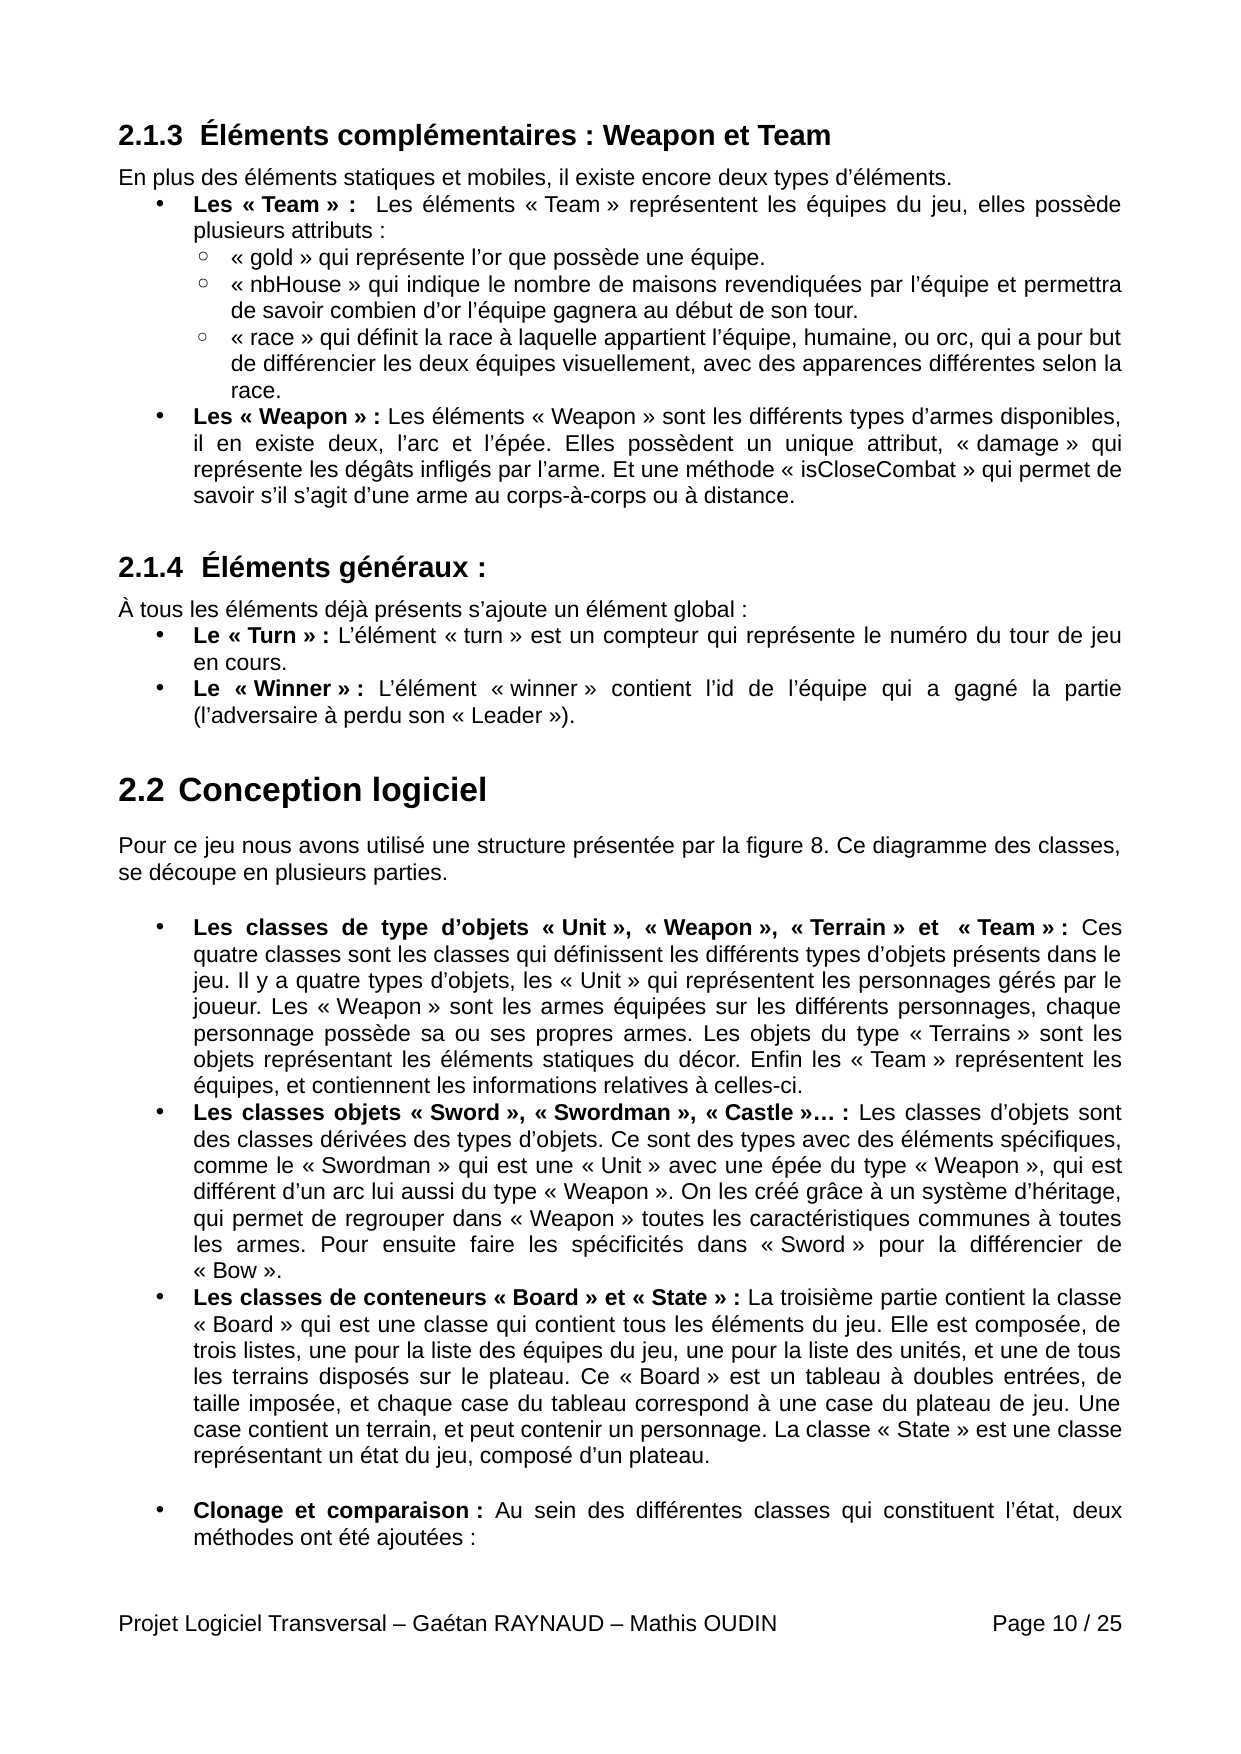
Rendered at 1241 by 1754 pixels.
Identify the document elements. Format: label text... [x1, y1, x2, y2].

list Les classes de conteneurs « Board » et « State » : La troisième partie contient la classe « Board » qui est une classe qui contient tous les éléments du jeu. Elle est composée, de trois listes, une pour la liste des équipes du jeu, une pour la liste des unités, et une de tous les terrains disposés sur le plateau. Ce « Board » est un tableau à doubles entrées, de taille imposée, et chaque case du tableau correspond à une case du plateau de jeu. Une case contient un terrain, et peut contenir un personnage. La classe « State » est une classe représentant un état du jeu, composé d’un plateau. [156, 1284, 1122, 1469]
subtitle Éléments complémentaires : Weapon et Team [118, 118, 1122, 152]
list Les « Weapon » : Les éléments « Weapon » sont les différents types d’armes disponibles, il en existe deux, l’arc et l’épée. Elles possèdent un unique attribut, « damage » qui représente les dégâts infligés par l’arme. Et une méthode « isCloseCombat » qui permet de savoir s’il s’agit d’une arme au corps-à-corps ou à distance. [156, 403, 1122, 509]
list « gold » qui représente l’or que possède une équipe. [193, 244, 1122, 271]
text Pour ce jeu nous avons utilisé une structure présentée par la figure 8. Ce diagramme des classes, se découpe en plusieurs parties. [118, 832, 1122, 885]
list Le « Winner » : L’élément « winner » contient l’id de l’équipe qui a gagné la partie (l’adversaire à perdu son « Leader »). [156, 675, 1122, 729]
list Le « Turn » : L’élément « turn » est un compteur qui représente le numéro du tour de jeu en cours. [156, 622, 1122, 675]
list Les classes objets « Sword », « Swordman », « Castle »… : Les classes d’objets sont des classes dérivées des types d’objets. Ce sont des types avec des éléments spécifiques, comme le « Swordman » qui est une « Unit » avec une épée du type « Weapon », qui est différent d’un arc lui aussi du type « Weapon ». On les créé grâce à un système d’héritage, qui permet de regrouper dans « Weapon » toutes les caractéristiques communes à toutes les armes. Pour ensuite faire les spécificités dans « Sword » pour la différencier de « Bow ». [156, 1099, 1122, 1284]
list Les « Team » : Les éléments « Team » représentent les équipes du jeu, elles possède plusieurs attributs : [156, 191, 1122, 244]
list « nbHouse » qui indique le nombre de maisons revendiquées par l’équipe et permettra de savoir combien d’or l’équipe gagnera au début de son tour. [193, 271, 1122, 324]
list Clonage et comparaison : Au sein des différentes classes qui constituent l’état, deux méthodes ont été ajoutées : [156, 1497, 1122, 1551]
subtitle Conception logiciel [118, 770, 1122, 809]
list « race » qui définit la race à laquelle appartient l’équipe, humaine, ou orc, qui a pour but de différencier les deux équipes visuellement, avec des apparences différentes selon la race. [193, 324, 1122, 403]
subtitle Éléments généraux : [118, 550, 1122, 583]
text À tous les éléments déjà présents s’ajoute un élément global : [118, 596, 1122, 622]
list Les classes de type d’objets « Unit », « Weapon », « Terrain » et « Team » : Ces quatre classes sont les classes qui définissent les différents types d’objets présents dans le jeu. Il y a quatre types d’objets, les « Unit » qui représentent les personnages gérés par le joueur. Les « Weapon » sont les armes équipées sur les différents personnages, chaque personnage possède sa ou ses propres armes. Les objets du type « Terrains » sont les objets représentant les éléments statiques du décor. Enfin les « Team » représentent les équipes, et contiennent les informations relatives à celles-ci. [156, 914, 1122, 1099]
text En plus des éléments statiques et mobiles, il existe encore deux types d’éléments. [118, 164, 1122, 191]
